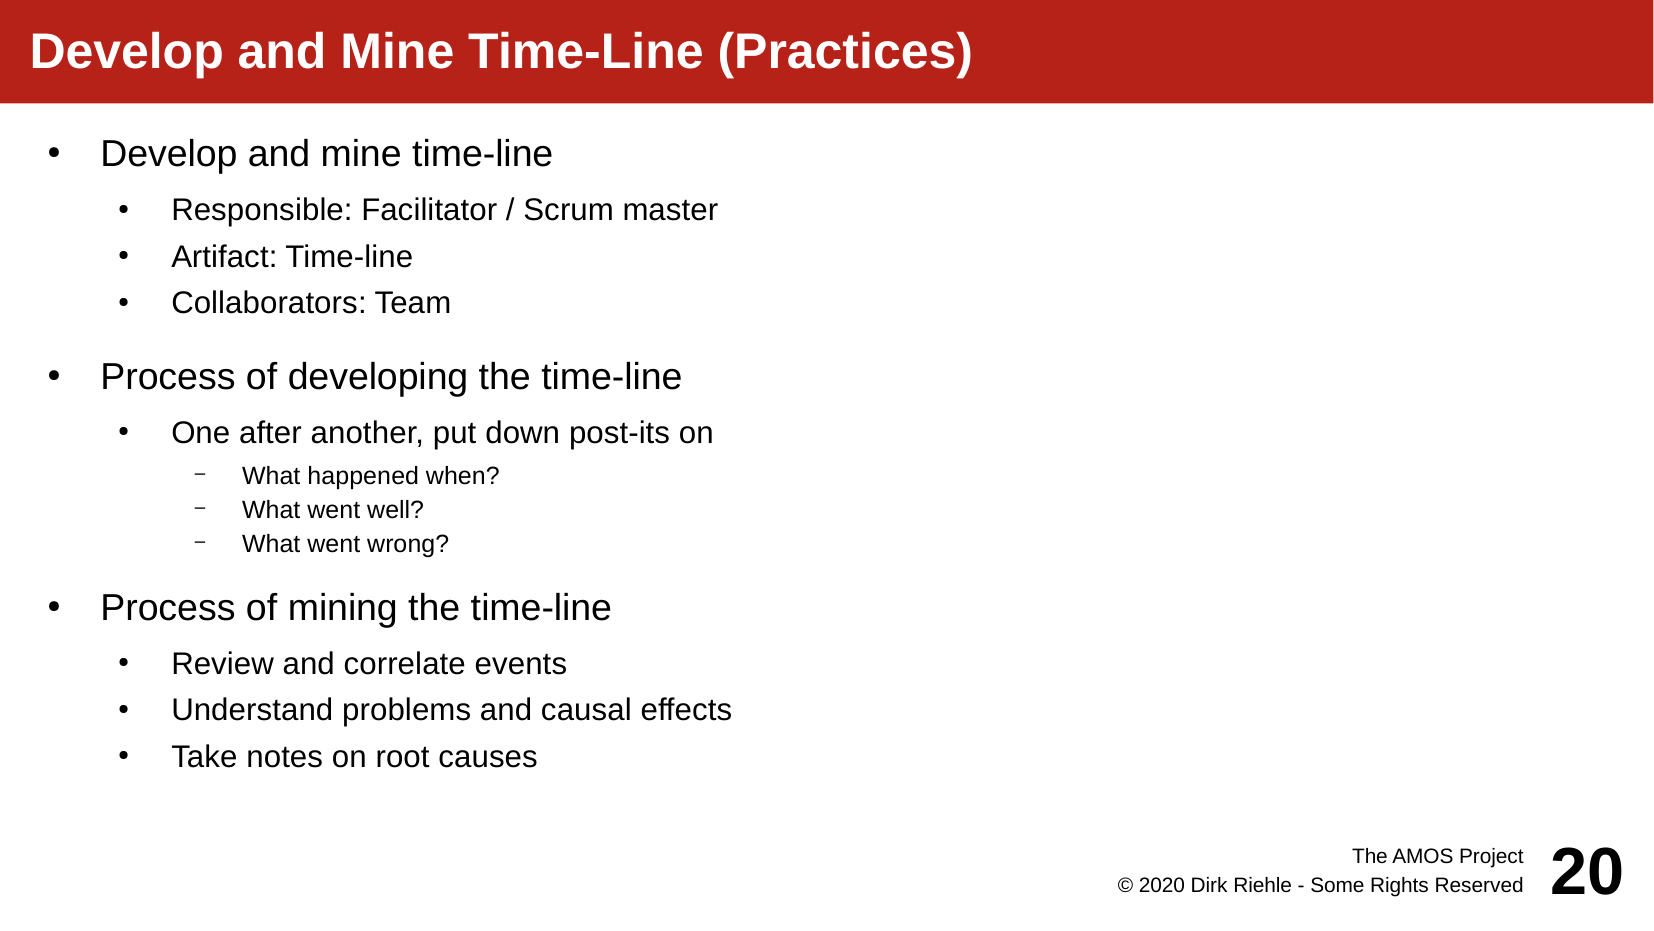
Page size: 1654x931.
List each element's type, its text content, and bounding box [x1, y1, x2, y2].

list Develop and mine time-line Responsible: Facilitator / Scrum master Artifact: Time-line Collaborators: Team Process of developing the time-line One after another, put down post-its on What happened when? What went well? What went wrong? Process of mining the time-line Review and correlate events Understand problems and causal effects Take notes on root causes [29, 132, 1625, 798]
title Develop and Mine Time-Line (Practices) [0, 0, 1654, 104]
